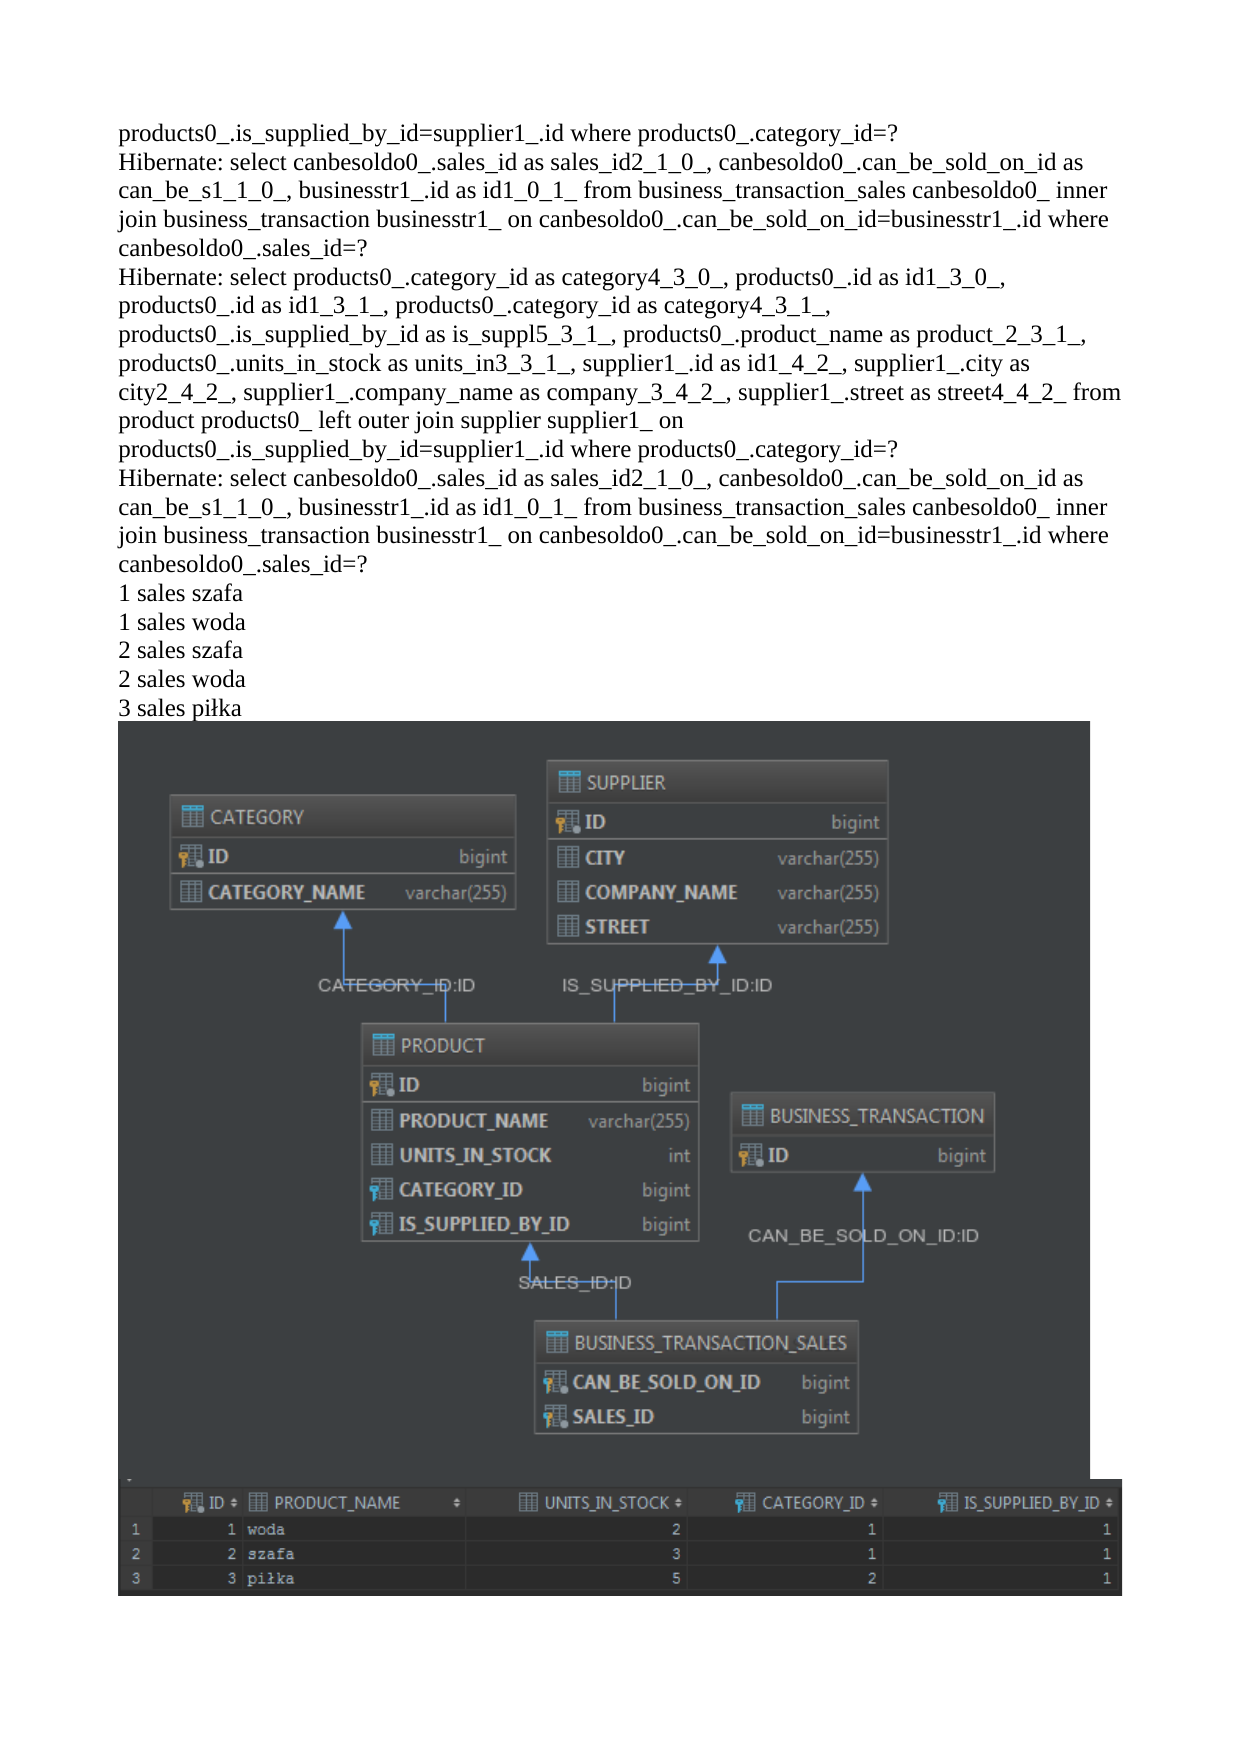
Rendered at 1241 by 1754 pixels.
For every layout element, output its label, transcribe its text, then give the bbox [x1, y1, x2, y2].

text 1 sales szafa [118, 578, 1122, 607]
text Hibernate: select canbesoldo0_.sales_id as sales_id2_1_0_, canbesoldo0_.can_be_sold_on_id as can_be_s1_1_0_, businesstr1_.id as id1_0_1_ from business_transaction_sales canbesoldo0_ inner join business_transaction businesstr1_ on canbesoldo0_.can_be_sold_on_id=businesstr1_.id where canbesoldo0_.sales_id=? [118, 463, 1122, 578]
text 3 sales piłka [118, 693, 1122, 722]
text Hibernate: select canbesoldo0_.sales_id as sales_id2_1_0_, canbesoldo0_.can_be_sold_on_id as can_be_s1_1_0_, businesstr1_.id as id1_0_1_ from business_transaction_sales canbesoldo0_ inner join business_transaction businesstr1_ on canbesoldo0_.can_be_sold_on_id=businesstr1_.id where canbesoldo0_.sales_id=? [118, 147, 1122, 262]
text Hibernate: select products0_.category_id as category4_3_0_, products0_.id as id1_3_0_, products0_.id as id1_3_1_, products0_.category_id as category4_3_1_, products0_.is_supplied_by_id as is_suppl5_3_1_, products0_.product_name as product_2_3_1_, products0_.units_in_stock as units_in3_3_1_, supplier1_.id as id1_4_2_, supplier1_.city as city2_4_2_, supplier1_.company_name as company_3_4_2_, supplier1_.street as street4_4_2_ from product products0_ left outer join supplier supplier1_ on products0_.is_supplied_by_id=supplier1_.id where products0_.category_id=? [118, 262, 1122, 463]
picture [118, 721, 1123, 1596]
text 1 sales woda [118, 607, 1122, 636]
text 2 sales szafa [118, 636, 1122, 664]
text 2 sales woda [118, 664, 1122, 693]
text products0_.is_supplied_by_id=supplier1_.id where products0_.category_id=? [118, 118, 1122, 147]
